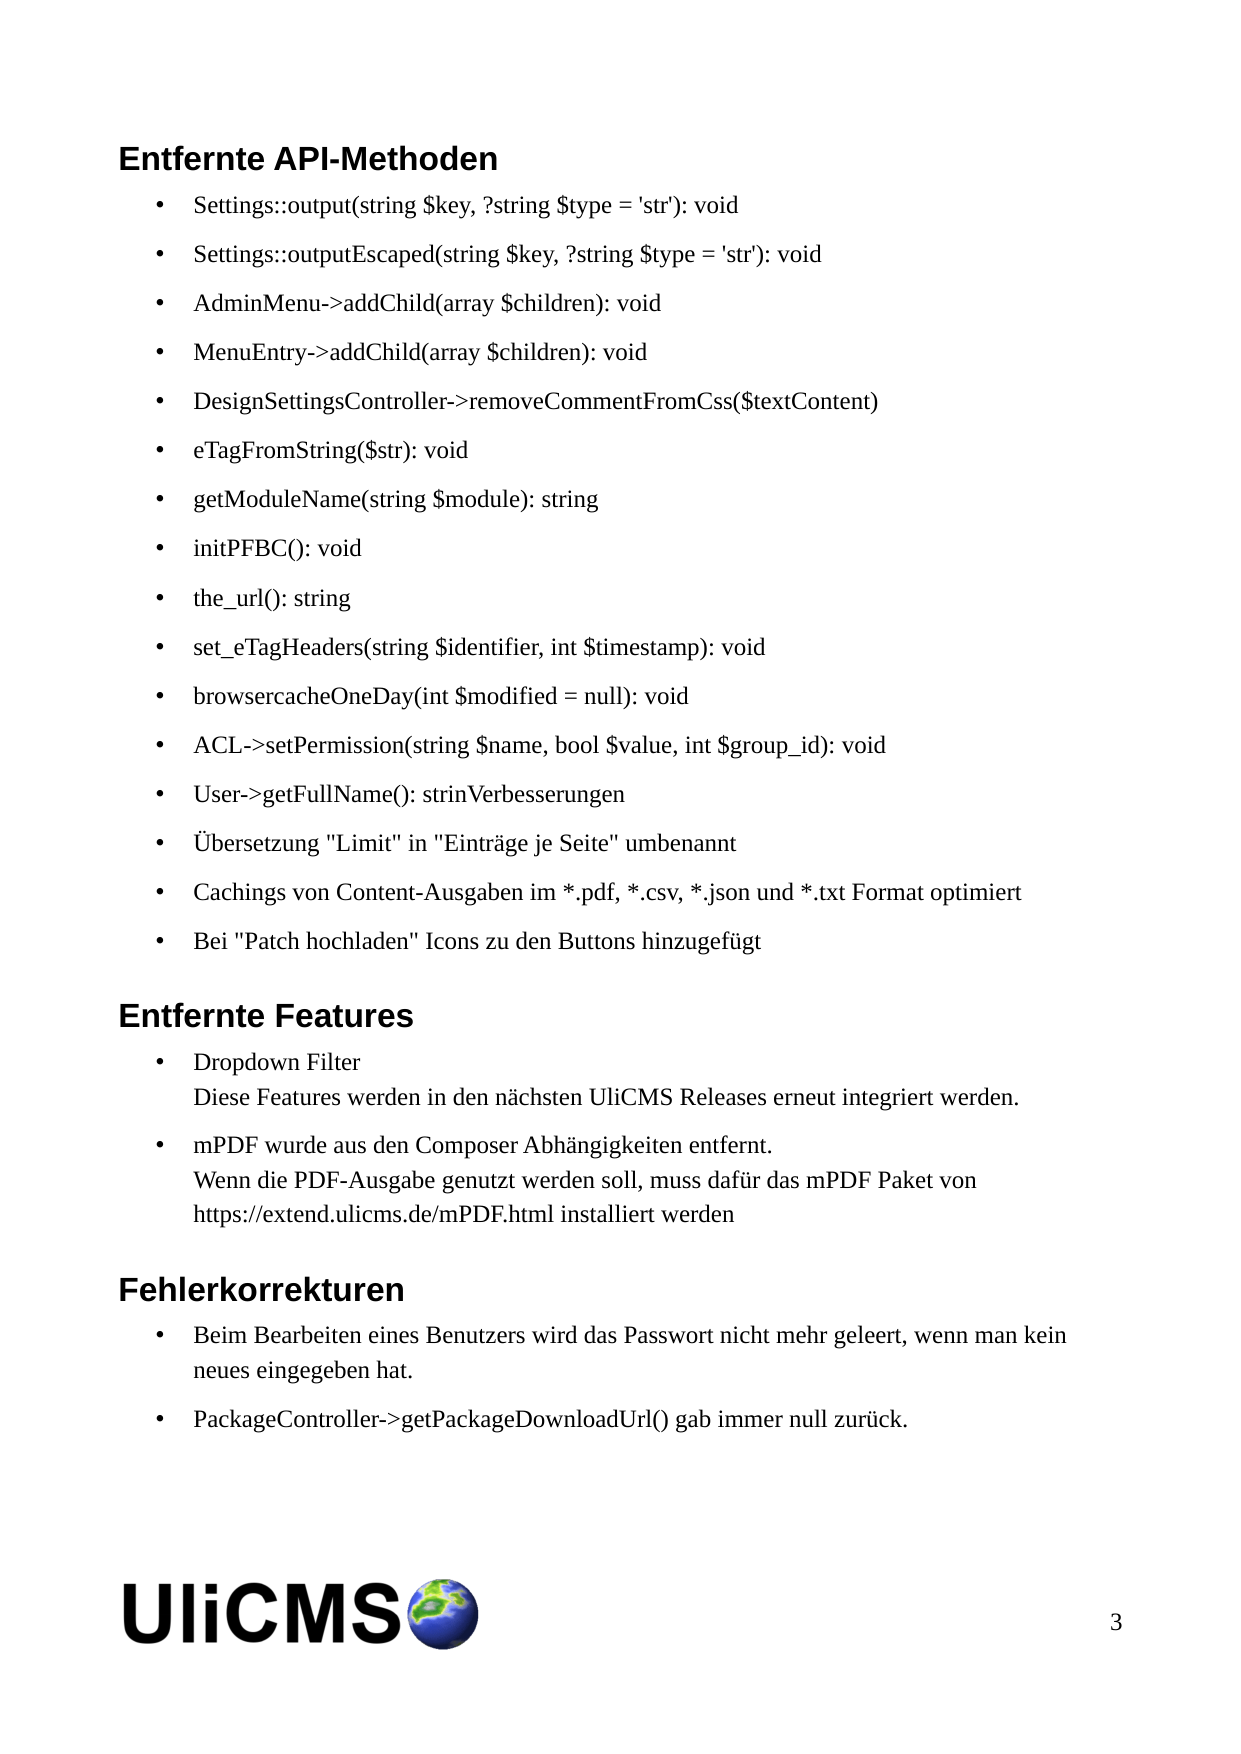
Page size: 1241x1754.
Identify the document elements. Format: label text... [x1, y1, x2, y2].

list Übersetzung "Limit" in "Einträge je Seite" umbenannt [156, 828, 1122, 857]
list Bei "Patch hochladen" Icons zu den Buttons hinzugefügt [156, 926, 1122, 955]
list MenuEntry->addChild(array $children): void [156, 337, 1122, 366]
list initPFBC(): void [156, 533, 1122, 562]
list PackageController->getPackageDownloadUrl() gab immer null zurück. [156, 1404, 1122, 1433]
list Settings::output(string $key, ?string $type = 'str'): void [156, 190, 1122, 219]
list Dropdown Filter Diese Features werden in den nächsten UliCMS Releases erneut integriert werden. [156, 1047, 1122, 1110]
list eTagFromString($str): void [156, 435, 1122, 464]
list Settings::outputEscaped(string $key, ?string $type = 'str'): void [156, 239, 1122, 268]
list set_eTagHeaders(string $identifier, int $timestamp): void [156, 632, 1122, 660]
list Beim Bearbeiten eines Benutzers wird das Passwort nicht mehr geleert, wenn man kein neues eingegeben hat. [156, 1321, 1122, 1384]
picture [118, 1578, 479, 1652]
subtitle Entfernte API-Methoden [118, 139, 1122, 178]
list ACL->setPermission(string $name, bool $value, int $group_id): void [156, 730, 1122, 758]
subtitle Fehlerkorrekturen [118, 1269, 1122, 1308]
list getModuleName(string $module): string [156, 484, 1122, 513]
list browsercacheOneDay(int $modified = null): void [156, 681, 1122, 709]
list DesignSettingsController->removeCommentFromCss($textContent) [156, 386, 1122, 415]
subtitle Entfernte Features [118, 996, 1122, 1034]
list Cachings von Content-Ausgaben im *.pdf, *.csv, *.json und *.txt Format optimiert [156, 877, 1122, 906]
list AdminMenu->addChild(array $children): void [156, 288, 1122, 317]
list the_url(): string [156, 583, 1122, 611]
list mPDF wurde aus den Composer Abhängigkeiten entfernt. Wenn die PDF-Ausgabe genutzt werden soll, muss dafür das mPDF Paket von https://extend.ulicms.de/mPDF.html installiert werden [156, 1131, 1122, 1228]
list User->getFullName(): strinVerbesserungen [156, 779, 1122, 808]
